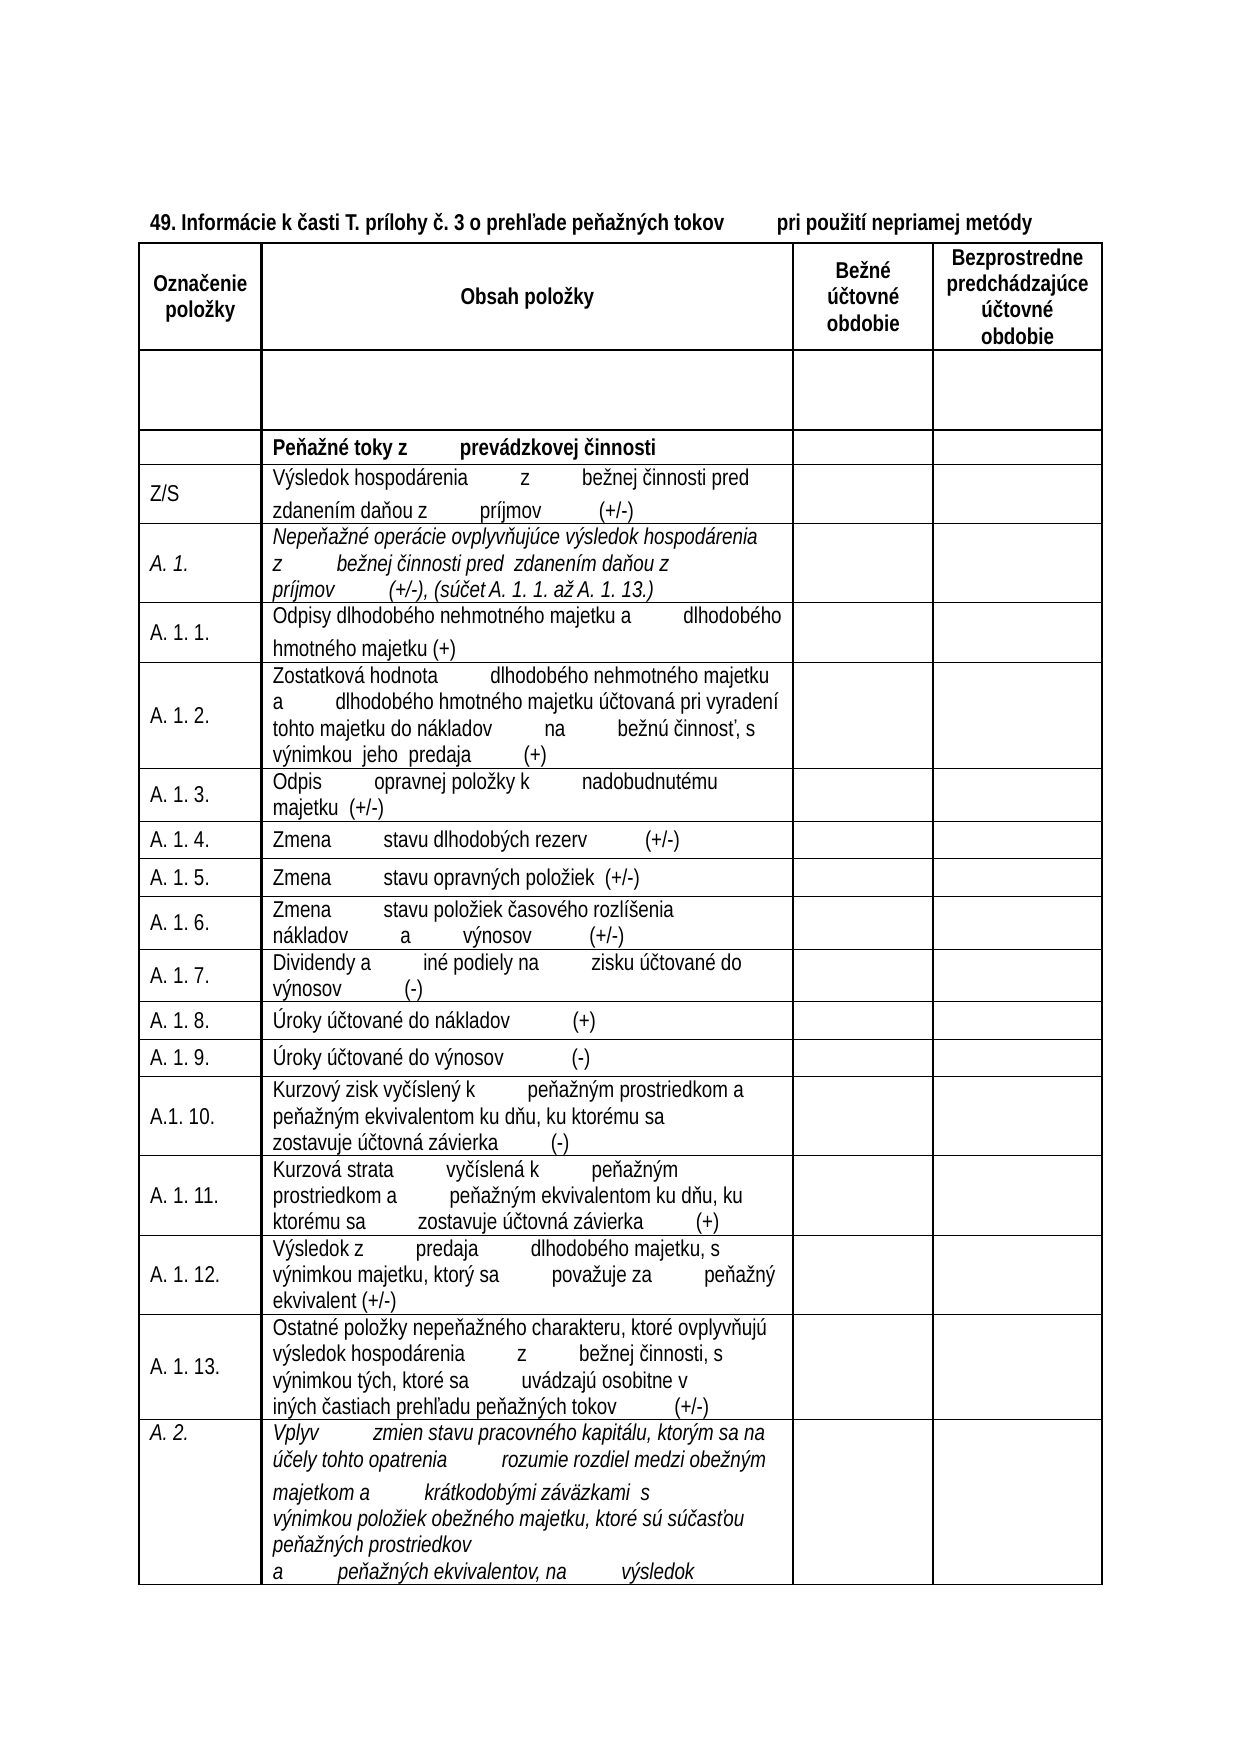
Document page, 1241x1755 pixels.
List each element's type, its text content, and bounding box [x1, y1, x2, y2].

table_cell Odpis opravnej položky k nadobudnutému majetku (+/-) [263, 769, 792, 821]
table_cell A. 1. 2. [140, 663, 260, 768]
table_cell [934, 859, 1101, 896]
table_cell A. 2. [140, 1420, 260, 1584]
table_cell A. 1. 4. [140, 822, 260, 858]
subtitle 49. Informácie k časti T. prílohy č. 3 o prehľade peňažných tokov pri použití nepriamej metódy [150, 209, 1090, 235]
table_cell A. 1. 5. [140, 859, 260, 896]
table_cell Úroky účtované do nákladov (+) [263, 1002, 792, 1039]
table_cell [934, 1236, 1101, 1314]
table_cell A. 1. 8. [140, 1002, 260, 1039]
table_cell Vplyv zmien stavu pracovného kapitálu, ktorým sa na účely tohto opatrenia rozumie rozdiel medzi obežným majetkom a krátkodobými záväzkami s výnimkou položiek obežného majetku, ktoré sú súčasťou peňažných prostriedkov a peňažných ekvivalentov, na výsledok [263, 1420, 792, 1584]
table_cell [934, 1420, 1101, 1584]
table_header Bezprostredne predchádzajúce účtovné obdobie [934, 244, 1101, 349]
table_cell [794, 859, 932, 896]
table_cell A. 1. 7. [140, 950, 260, 1001]
table_cell [263, 351, 792, 429]
table_cell A. 1. 6. [140, 897, 260, 948]
table_cell A. 1. 3. [140, 769, 260, 821]
table_cell [934, 663, 1101, 768]
table_cell [794, 663, 932, 768]
table_cell [934, 822, 1101, 858]
table_cell Ostatné položky nepeňažného charakteru, ktoré ovplyvňujú výsledok hospodárenia z bežnej činnosti, s výnimkou tých, ktoré sa uvádzajú osobitne v iných častiach prehľadu peňažných tokov (+/-) [263, 1315, 792, 1419]
table_cell [934, 524, 1101, 602]
table_cell Zmena stavu opravných položiek (+/-) [263, 859, 792, 896]
table_cell [794, 1156, 932, 1234]
table_cell Zmena stavu položiek časového rozlíšenia nákladov a výnosov (+/-) [263, 897, 792, 948]
table_cell [794, 431, 932, 464]
table_cell [794, 1040, 932, 1076]
table_cell [934, 1315, 1101, 1419]
table_cell A. 1. 9. [140, 1040, 260, 1076]
table_cell [794, 1236, 932, 1314]
table_cell Úroky účtované do výnosov (-) [263, 1040, 792, 1076]
table_cell Zmena stavu dlhodobých rezerv (+/-) [263, 822, 792, 858]
table_cell A. 1. [140, 524, 260, 602]
table_cell Nepeňažné operácie ovplyvňujúce výsledok hospodárenia z bežnej činnosti pred zdanením daňou z príjmov (+/-), (súčet A. 1. 1. až A. 1. 13.) [263, 524, 792, 602]
table_cell [140, 431, 260, 464]
table_cell [934, 1077, 1101, 1155]
table_cell Výsledok hospodárenia z bežnej činnosti pred zdanením daňou z príjmov (+/-) [263, 465, 792, 523]
table_cell Z/S [140, 465, 260, 523]
table_cell [794, 524, 932, 602]
table_cell [934, 769, 1101, 821]
table_cell [934, 897, 1101, 948]
table_cell Peňažné toky z prevádzkovej činnosti [263, 431, 792, 464]
table_cell Kurzový zisk vyčíslený k peňažným prostriedkom a peňažným ekvivalentom ku dňu, ku ktorému sa zostavuje účtovná závierka (-) [263, 1077, 792, 1155]
table_cell A. 1. 1. [140, 603, 260, 662]
table_cell [794, 950, 932, 1001]
table_cell [794, 822, 932, 858]
table_cell [794, 351, 932, 429]
table_cell [934, 351, 1101, 429]
table_cell [140, 351, 260, 429]
table_cell [794, 897, 932, 948]
table_cell [934, 1002, 1101, 1039]
table_cell A. 1. 13. [140, 1315, 260, 1419]
table_header Bežné účtovné obdobie [794, 244, 932, 349]
table_cell [934, 603, 1101, 662]
table_cell [794, 769, 932, 821]
table_cell A. 1. 12. [140, 1236, 260, 1314]
table_cell Kurzová strata vyčíslená k peňažným prostriedkom a peňažným ekvivalentom ku dňu, ku ktorému sa zostavuje účtovná závierka (+) [263, 1156, 792, 1234]
table_cell [794, 1002, 932, 1039]
table_header Obsah položky [263, 244, 792, 349]
table_cell [934, 465, 1101, 523]
table_header Označenie položky [140, 244, 260, 349]
table_cell A. 1. 11. [140, 1156, 260, 1234]
table_cell [934, 950, 1101, 1001]
table_cell [794, 1420, 932, 1584]
table_cell [934, 431, 1101, 464]
table_cell Výsledok z predaja dlhodobého majetku, s výnimkou majetku, ktorý sa považuje za peňažný ekvivalent (+/-) [263, 1236, 792, 1314]
table_cell [794, 465, 932, 523]
table_cell [794, 1077, 932, 1155]
table_cell Dividendy a iné podiely na zisku účtované do výnosov (-) [263, 950, 792, 1001]
table_cell Zostatková hodnota dlhodobého nehmotného majetku a dlhodobého hmotného majetku účtovaná pri vyradení tohto majetku do nákladov na bežnú činnosť, s výnimkou jeho predaja (+) [263, 663, 792, 768]
table_cell Odpisy dlhodobého nehmotného majetku a dlhodobého hmotného majetku (+) [263, 603, 792, 662]
table_cell A.1. 10. [140, 1077, 260, 1155]
table_cell [794, 1315, 932, 1419]
table_cell [794, 603, 932, 662]
table_cell [934, 1040, 1101, 1076]
table_cell [934, 1156, 1101, 1234]
